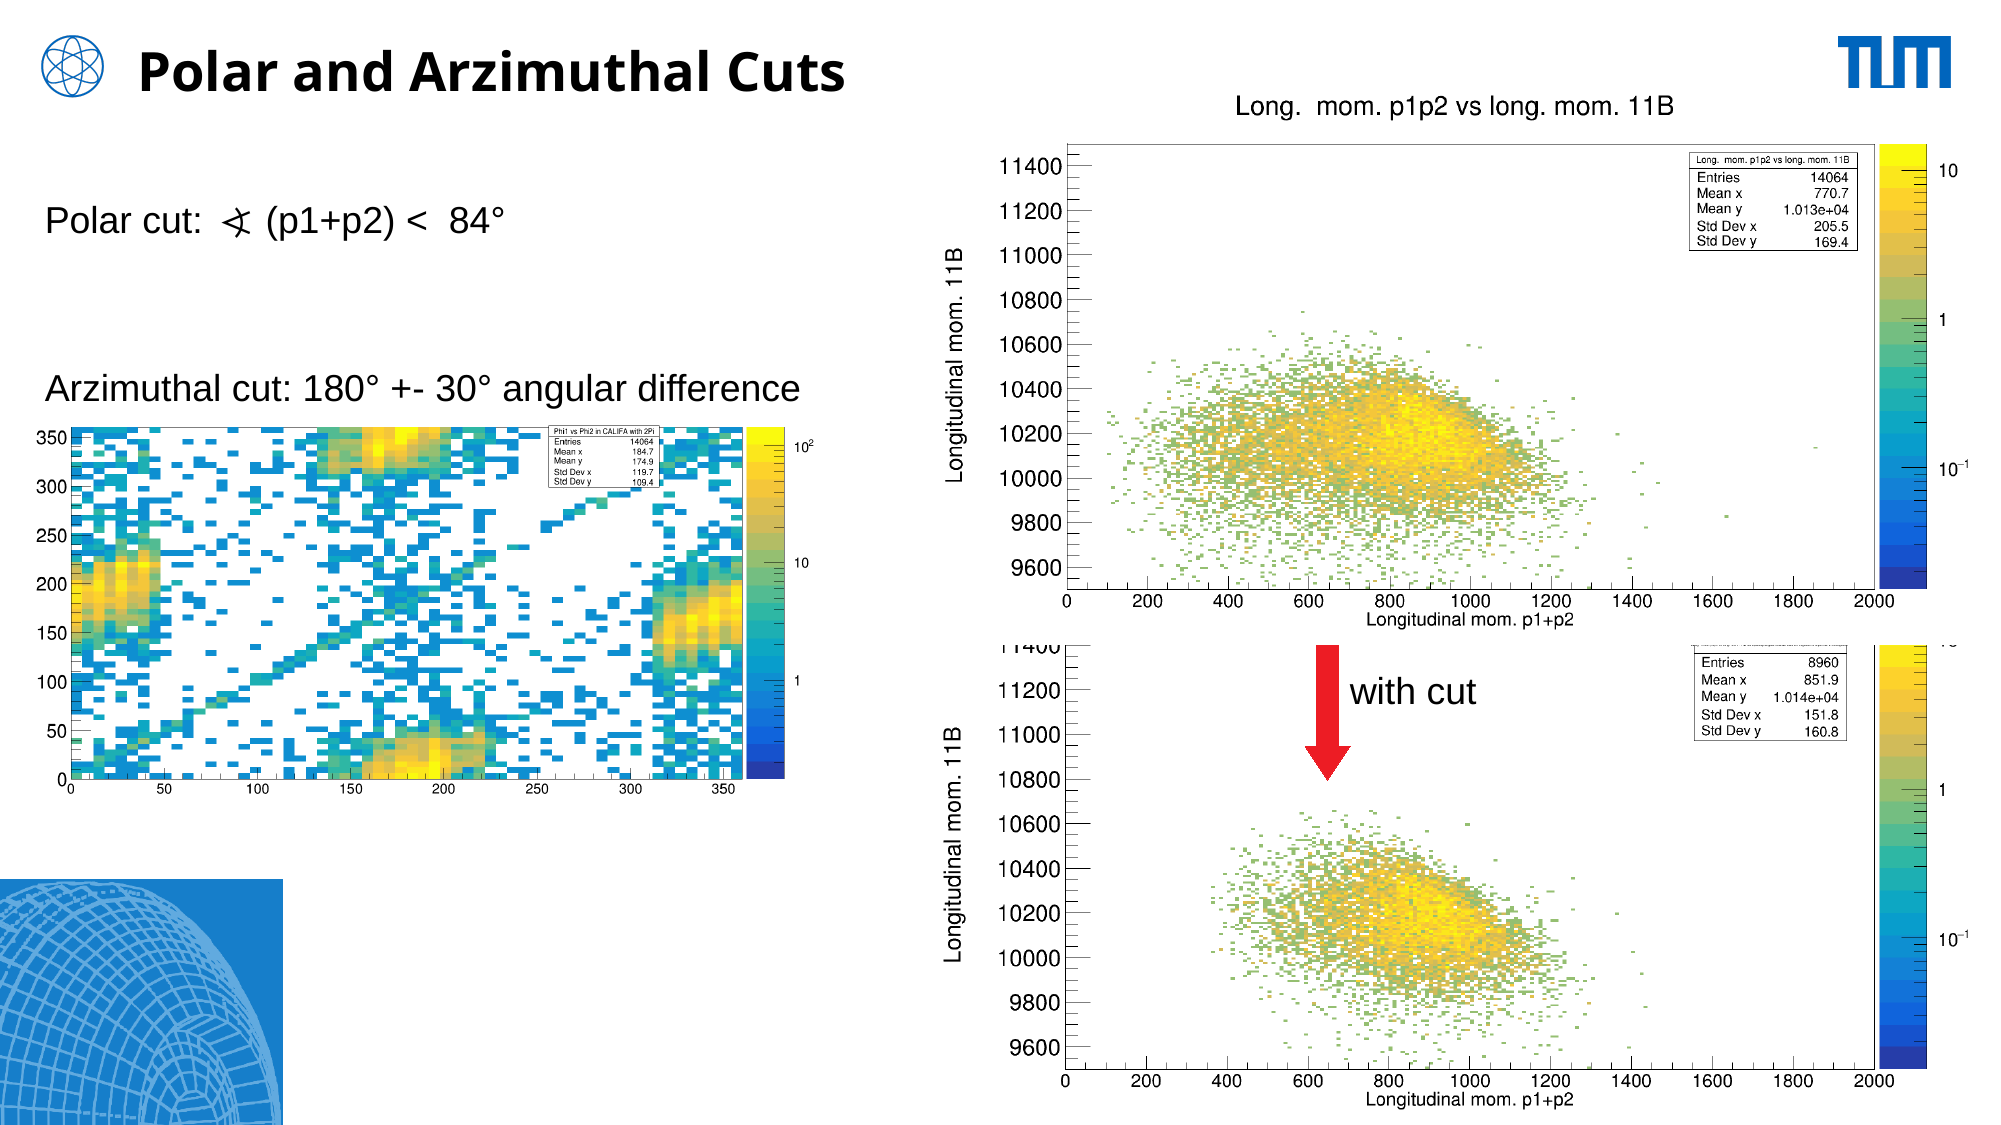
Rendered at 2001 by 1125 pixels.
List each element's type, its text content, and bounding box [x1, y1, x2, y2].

picture [0, 879, 283, 1125]
picture [24, 420, 817, 796]
picture [929, 36, 1979, 1125]
text_box with cut [1335, 663, 1591, 721]
chart [210, 204, 262, 240]
title Polar and Arzimuthal Cuts [137, 32, 1809, 109]
picture [36, 30, 108, 101]
text_box Polar cut: (p1+p2) < 84° Arzimuthal cut: 180° +- 30° angular difference [30, 192, 886, 586]
text_box [1305, 645, 1351, 781]
